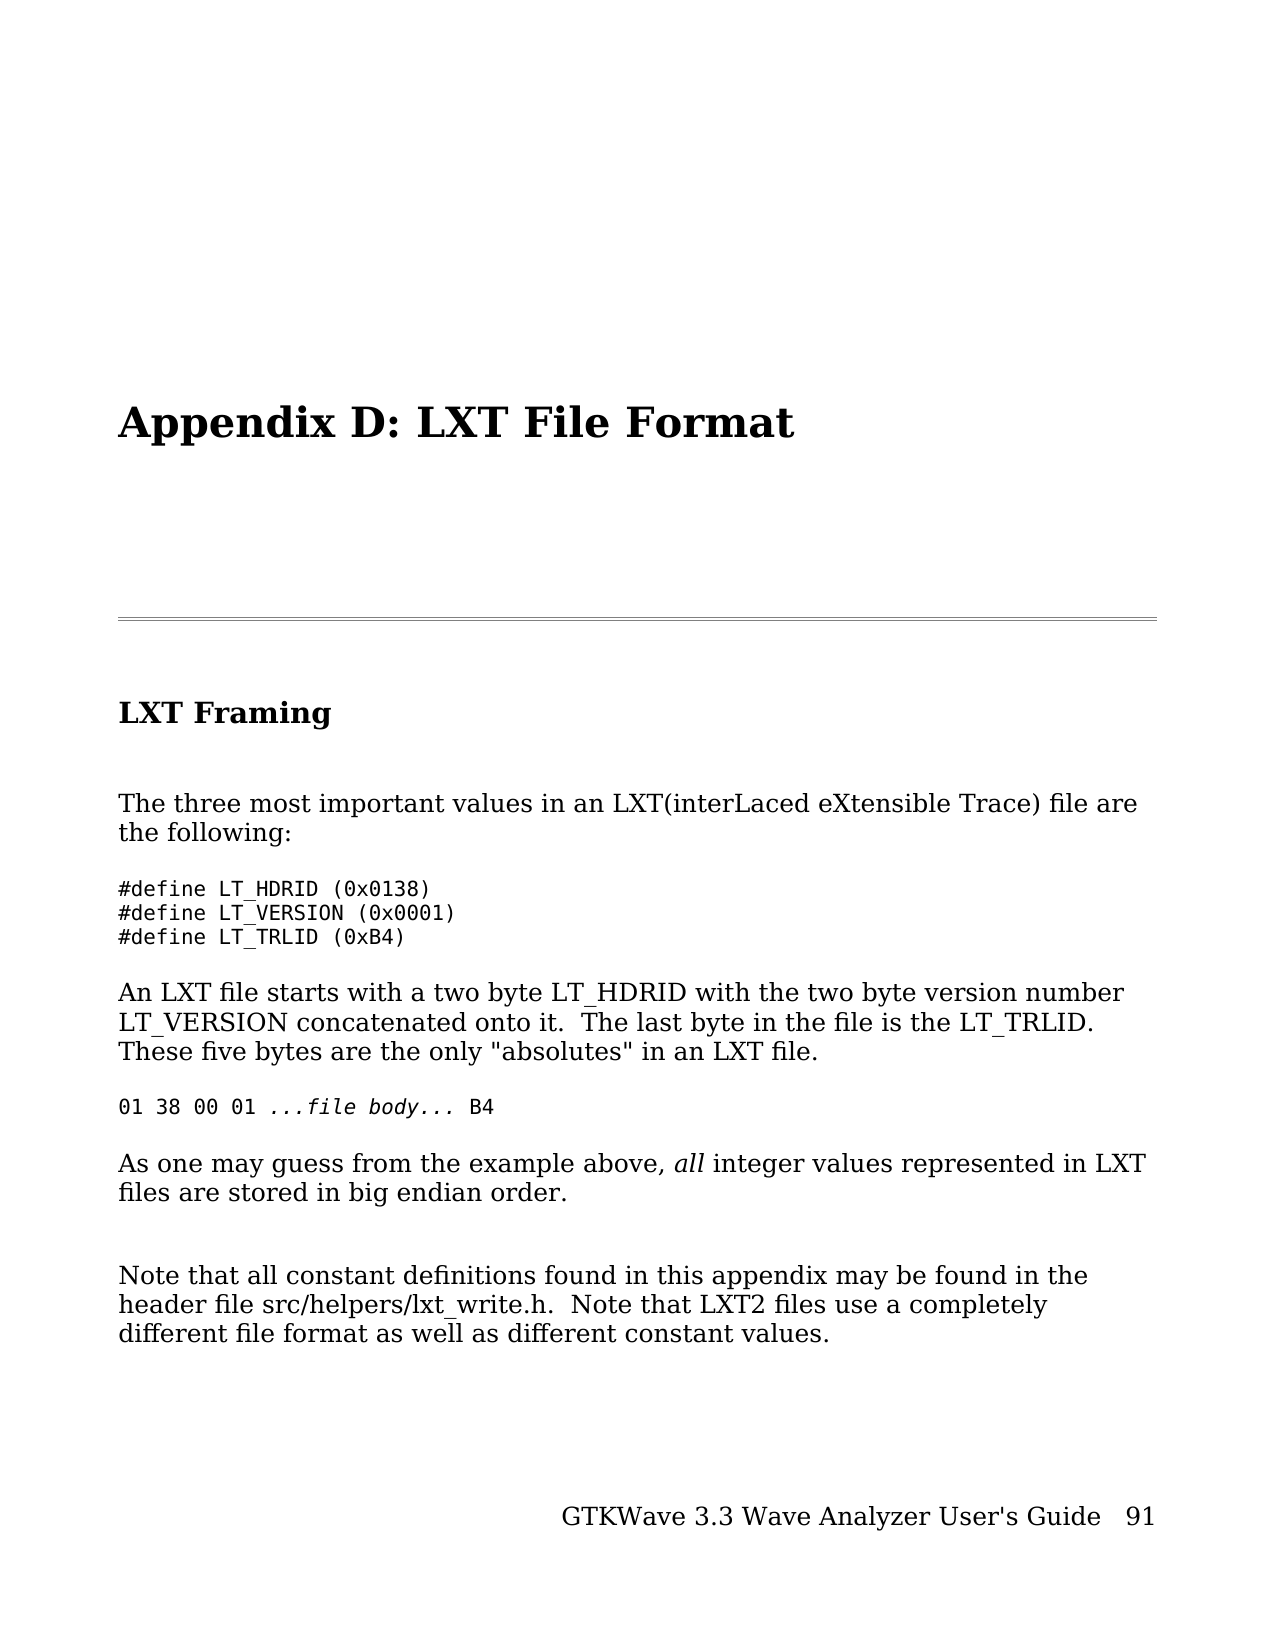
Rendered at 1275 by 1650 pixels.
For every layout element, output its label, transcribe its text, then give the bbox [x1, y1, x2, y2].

text The three most important values in an LXT(interLaced eXtensible Trace) file are the following: #define LT_HDRID (0x0138) #define LT_VERSION (0x0001) #define LT_TRLID (0xB4) An LXT file starts with a two byte LT_HDRID with the two byte version number LT_VERSION concatenated onto it. The last byte in the file is the LT_TRLID. These five bytes are the only "absolutes" in an LXT file. 01 38 00 01 ...file body... B4 As one may guess from the example above, all integer values represented in LXT files are stored in big endian order. [118, 789, 1157, 1207]
text Note that all constant definitions found in this appendix may be found in the header file src/helpers/lxt_write.h. Note that LXT2 files use a completely different file format as well as different constant values. [118, 1261, 1157, 1349]
text LXT Framing [118, 696, 1157, 730]
text Appendix D: LXT File Format [118, 399, 1157, 448]
